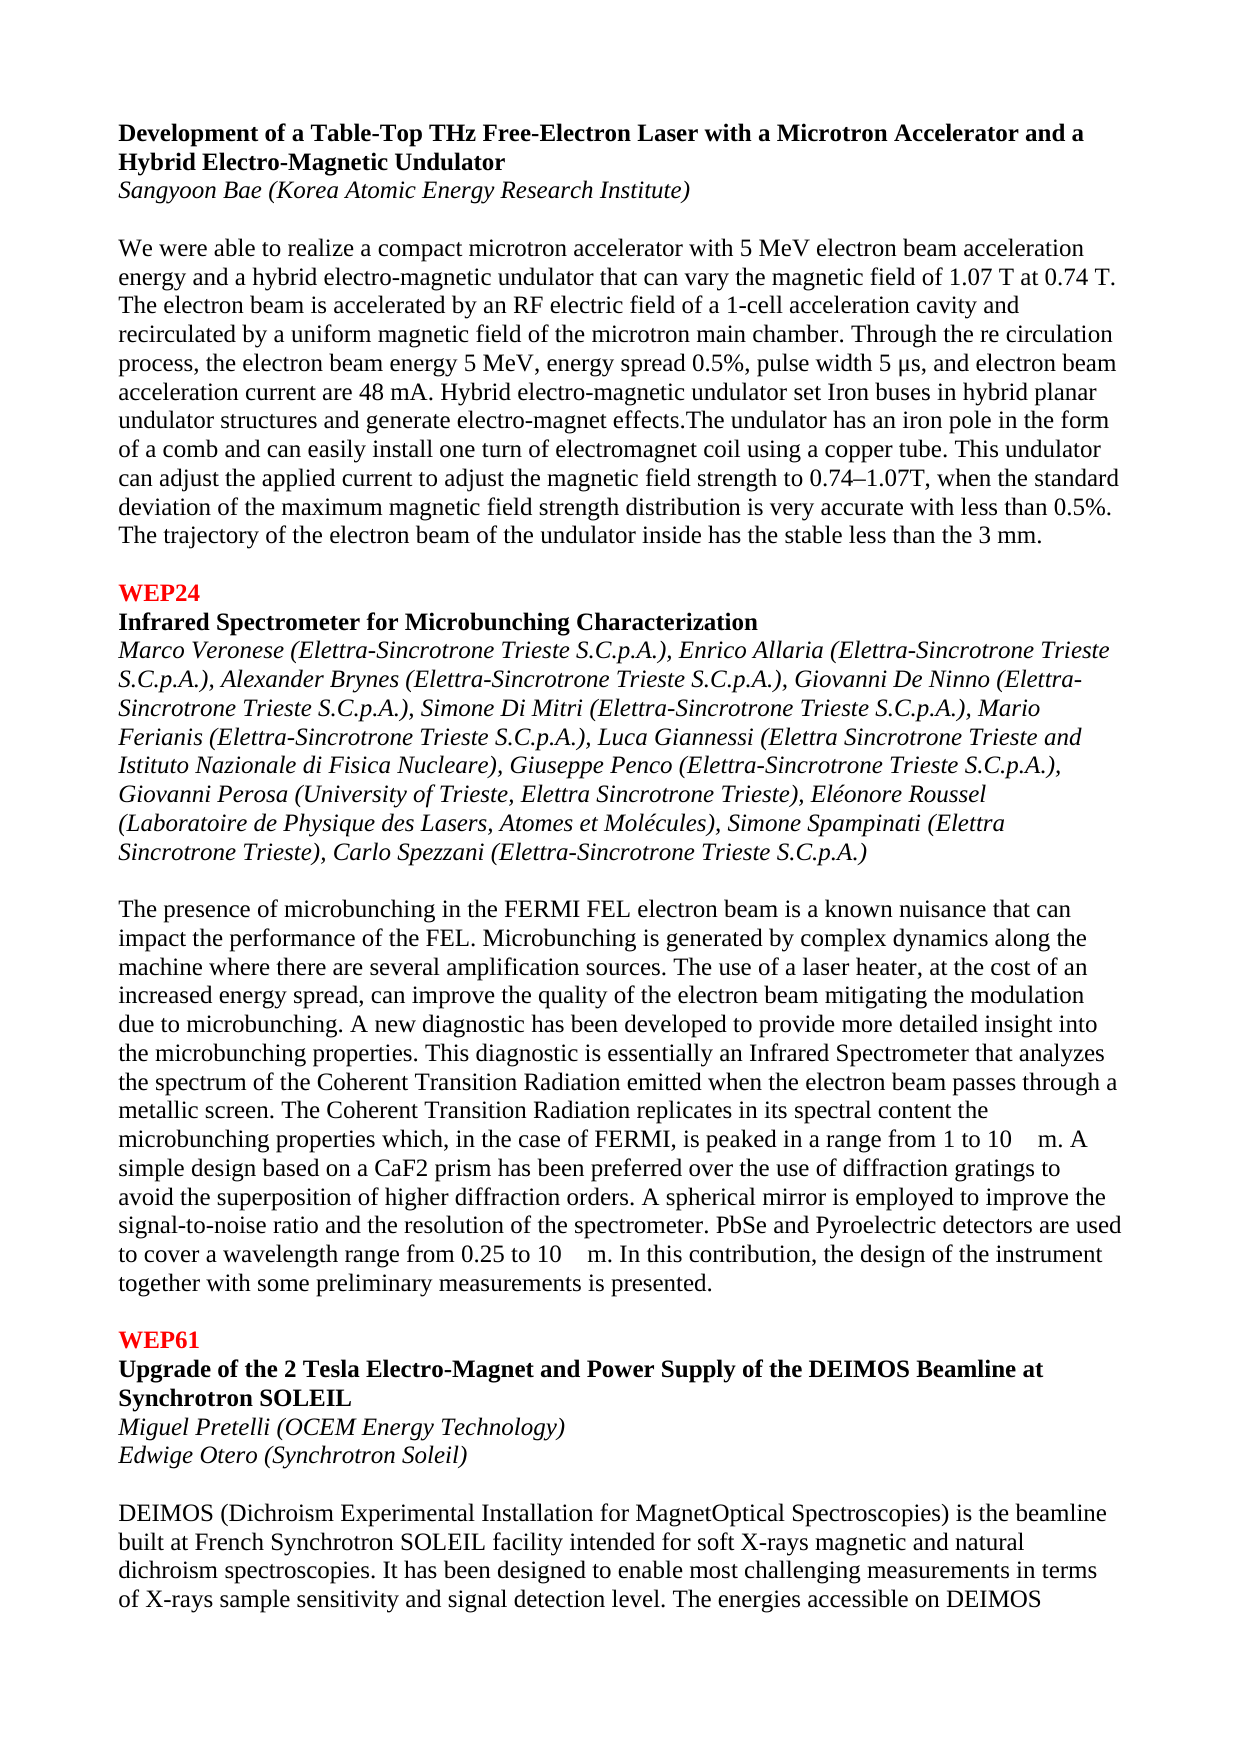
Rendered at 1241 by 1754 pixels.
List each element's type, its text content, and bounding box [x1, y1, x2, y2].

subtitle Sangyoon Bae (Korea Atomic Energy Research Institute) [118, 176, 1122, 204]
subtitle Development of a Table-Top THz Free-Electron Laser with a Microtron Accelerator and a Hybrid Electro-Magnetic Undulator [118, 118, 1122, 176]
subtitle Infrared Spectrometer for Microbunching Characterization [118, 607, 1122, 636]
subtitle Miguel Pretelli (OCEM Energy Technology) [118, 1412, 1122, 1441]
text We were able to realize a compact microtron accelerator with 5 MeV electron beam acceleration energy and a hybrid electro-magnetic undulator that can vary the magnetic field of 1.07 T at 0.74 T. The electron beam is accelerated by an RF electric field of a 1-cell acceleration cavity and recirculated by a uniform magnetic field of the microtron main chamber. Through the re circulation process, the electron beam energy 5 MeV, energy spread 0.5%, pulse width 5 μs, and electron beam acceleration current are 48 mA. Hybrid electro-magnetic undulator set Iron buses in hybrid planar undulator structures and generate electro-magnet effects.The undulator has an iron pole in the form of a comb and can easily install one turn of electromagnet coil using a copper tube. This undulator can adjust the applied current to adjust the magnetic field strength to 0.74–1.07T, when the standard deviation of the maximum magnetic field strength distribution is very accurate with less than 0.5%. The trajectory of the electron beam of the undulator inside has the stable less than the 3 mm. [118, 233, 1122, 549]
subtitle Marco Veronese (Elettra-Sincrotrone Trieste S.C.p.A.), Enrico Allaria (Elettra-Sincrotrone Trieste S.C.p.A.), Alexander Brynes (Elettra-Sincrotrone Trieste S.C.p.A.), Giovanni De Ninno (Elettra-Sincrotrone Trieste S.C.p.A.), Simone Di Mitri (Elettra-Sincrotrone Trieste S.C.p.A.), Mario Ferianis (Elettra-Sincrotrone Trieste S.C.p.A.), Luca Giannessi (Elettra Sincrotrone Trieste and Istituto Nazionale di Fisica Nucleare), Giuseppe Penco (Elettra-Sincrotrone Trieste S.C.p.A.), Giovanni Perosa (University of Trieste, Elettra Sincrotrone Trieste), Eléonore Roussel (Laboratoire de Physique des Lasers, Atomes et Molécules), Simone Spampinati (Elettra Sincrotrone Trieste), Carlo Spezzani (Elettra-Sincrotrone Trieste S.C.p.A.) [118, 636, 1122, 866]
text DEIMOS (Dichroism Experimental Installation for MagnetOptical Spectroscopies) is the beamline built at French Synchrotron SOLEIL facility intended for soft X-rays magnetic and natural dichroism spectroscopies. It has been designed to enable most challenging measurements in terms of X-rays sample sensitivity and signal detection level. The energies accessible on DEIMOS [118, 1498, 1122, 1613]
subtitle Upgrade of the 2 Tesla Electro-Magnet and Power Supply of the DEIMOS Beamline at Synchrotron SOLEIL [118, 1354, 1122, 1412]
subtitle WEP61 [118, 1326, 1122, 1354]
subtitle Edwige Otero (Synchrotron Soleil) [118, 1441, 1122, 1469]
text The presence of microbunching in the FERMI FEL electron beam is a known nuisance that can impact the performance of the FEL. Microbunching is generated by complex dynamics along the machine where there are several amplification sources. The use of a laser heater, at the cost of an increased energy spread, can improve the quality of the electron beam mitigating the modulation due to microbunching. A new diagnostic has been developed to provide more detailed insight into the microbunching properties. This diagnostic is essentially an Infrared Spectrometer that analyzes the spectrum of the Coherent Transition Radiation emitted when the electron beam passes through a metallic screen. The Coherent Transition Radiation replicates in its spectral content the microbunching properties which, in the case of FERMI, is peaked in a range from 1 to 10 𝜇m. A simple design based on a CaF2 prism has been preferred over the use of diffraction gratings to avoid the superposition of higher diffraction orders. A spherical mirror is employed to improve the signal-to-noise ratio and the resolution of the spectrometer. PbSe and Pyroelectric detectors are used to cover a wavelength range from 0.25 to 10 𝜇m. In this contribution, the design of the instrument together with some preliminary measurements is presented. [118, 894, 1122, 1297]
subtitle WEP24 [118, 578, 1122, 607]
